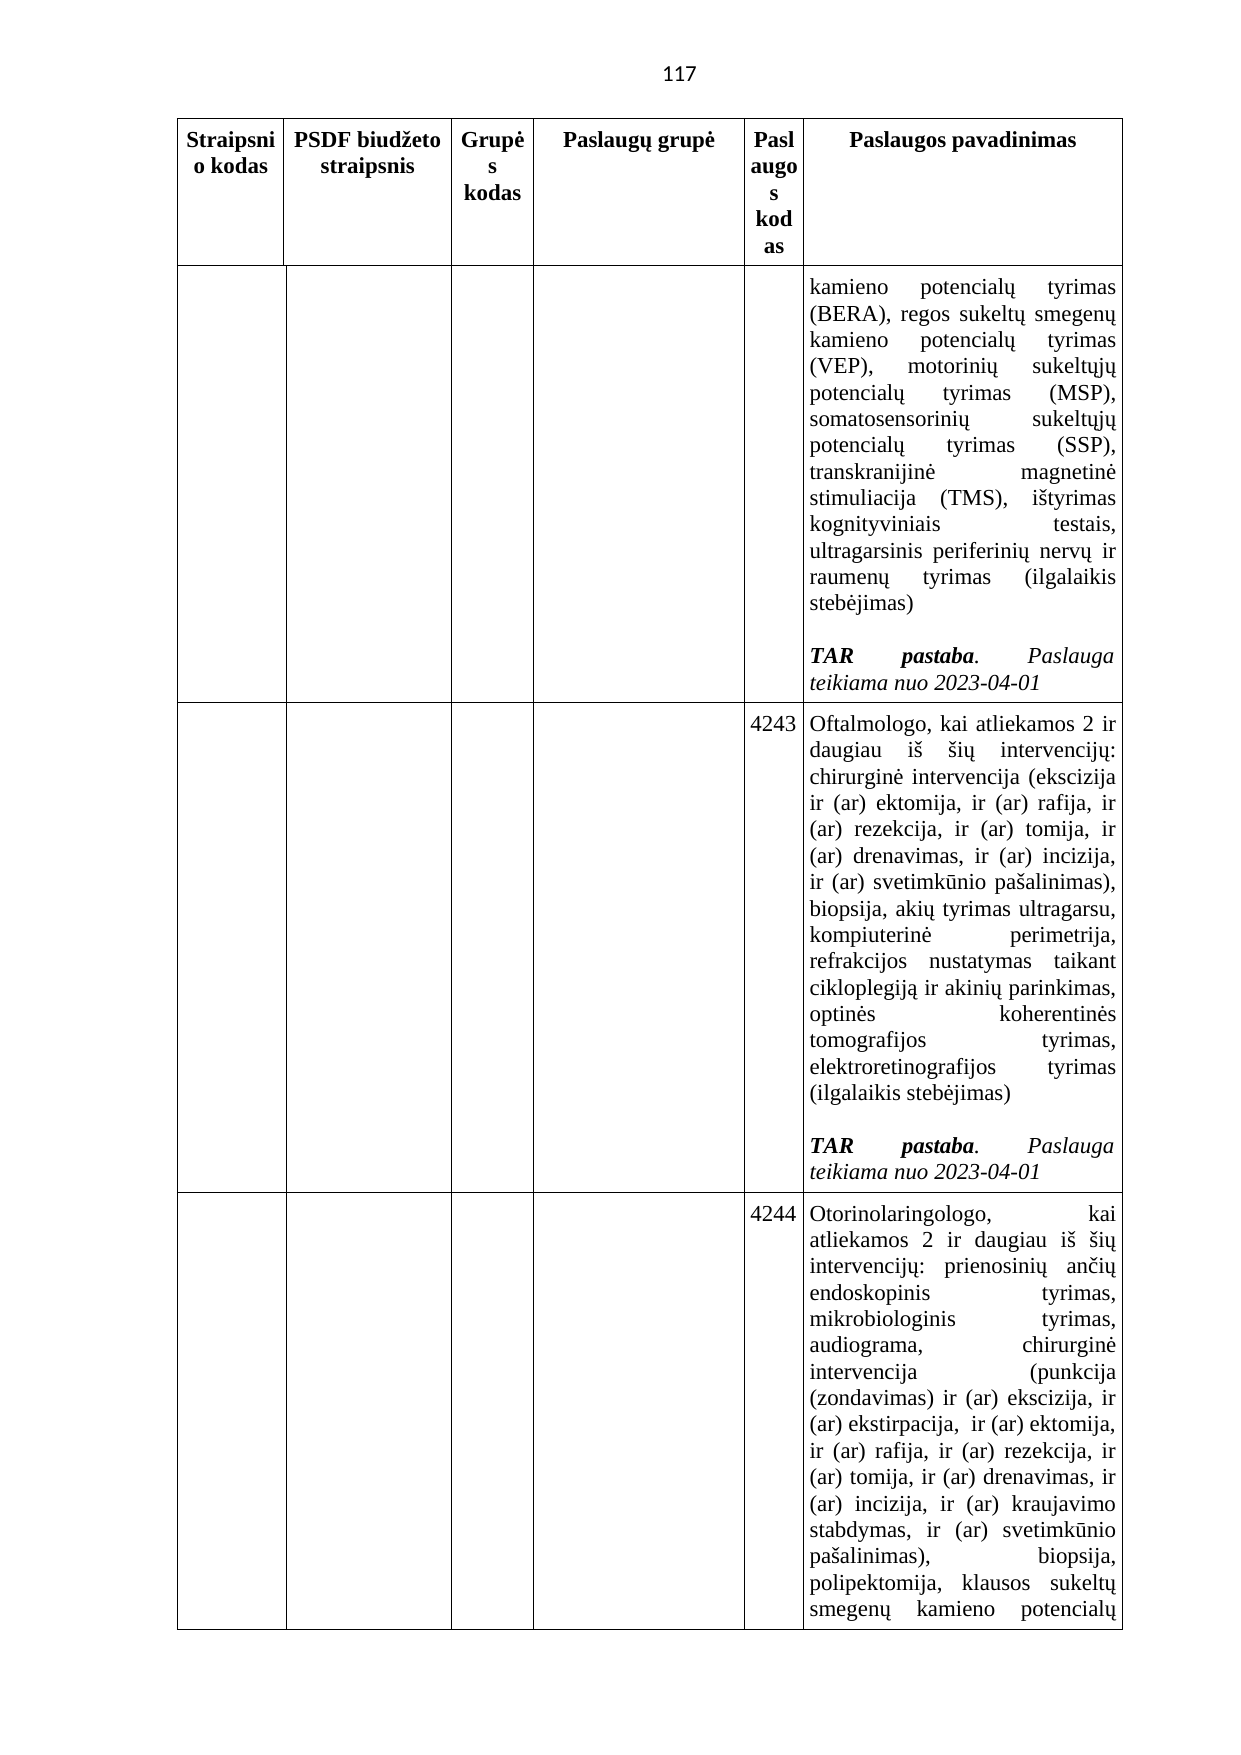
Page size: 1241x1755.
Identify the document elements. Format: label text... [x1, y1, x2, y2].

table_cell [287, 703, 451, 1192]
table_header Paslaugų grupė [534, 119, 744, 265]
table_cell 4243 [745, 703, 803, 1192]
table_cell [745, 266, 803, 702]
table_cell kamieno potencialų tyrimas (BERA), regos sukeltų smegenų kamieno potencialų tyrimas (VEP), motorinių sukeltųjų potencialų tyrimas (MSP), somatosensorinių sukeltųjų potencialų tyrimas (SSP), transkranijinė magnetinė stimuliacija (TMS), ištyrimas kognityviniais testais, ultragarsinis periferinių nervų ir raumenų tyrimas (ilgalaikis stebėjimas) TAR pastaba. Paslauga teikiama nuo 2023-04-01 [804, 266, 1122, 702]
table_header Paslaugos pavadinimas [804, 119, 1122, 265]
table_cell [534, 266, 744, 702]
table_cell [178, 703, 286, 1192]
table_cell [452, 703, 533, 1192]
table_cell [534, 1193, 744, 1628]
table_cell [178, 266, 286, 702]
table_cell [534, 703, 744, 1192]
table_cell Otorinolaringologo, kai atliekamos 2 ir daugiau iš šių intervencijų: prienosinių ančių endoskopinis tyrimas, mikrobiologinis tyrimas, audiograma, chirurginė intervencija (punkcija (zondavimas) ir (ar) ekscizija, ir (ar) ekstirpacija, ir (ar) ektomija, ir (ar) rafija, ir (ar) rezekcija, ir (ar) tomija, ir (ar) drenavimas, ir (ar) incizija, ir (ar) kraujavimo stabdymas, ir (ar) svetimkūnio pašalinimas), biopsija, polipektomija, klausos sukeltų smegenų kamieno potencialų [804, 1193, 1122, 1628]
table_cell [452, 1193, 533, 1628]
table_cell Oftalmologo, kai atliekamos 2 ir daugiau iš šių intervencijų: chirurginė intervencija (ekscizija ir (ar) ektomija, ir (ar) rafija, ir (ar) rezekcija, ir (ar) tomija, ir (ar) drenavimas, ir (ar) incizija, ir (ar) svetimkūnio pašalinimas), biopsija, akių tyrimas ultragarsu, kompiuterinė perimetrija, refrakcijos nustatymas taikant cikloplegiją ir akinių parinkimas, optinės koherentinės tomografijos tyrimas, elektroretinografijos tyrimas (ilgalaikis stebėjimas) TAR pastaba. Paslauga teikiama nuo 2023-04-01 [804, 703, 1122, 1192]
table_header Paslaugos kodas [745, 119, 803, 265]
table_header Straipsnio kodas [178, 119, 283, 265]
table_header Grupės kodas [452, 119, 533, 265]
table_cell [287, 1193, 451, 1628]
table_header PSDF biudžeto straipsnis [284, 119, 451, 265]
table_cell [452, 266, 533, 702]
table_cell 4244 [745, 1193, 803, 1628]
table_cell [178, 1193, 286, 1628]
table_cell [287, 266, 451, 702]
